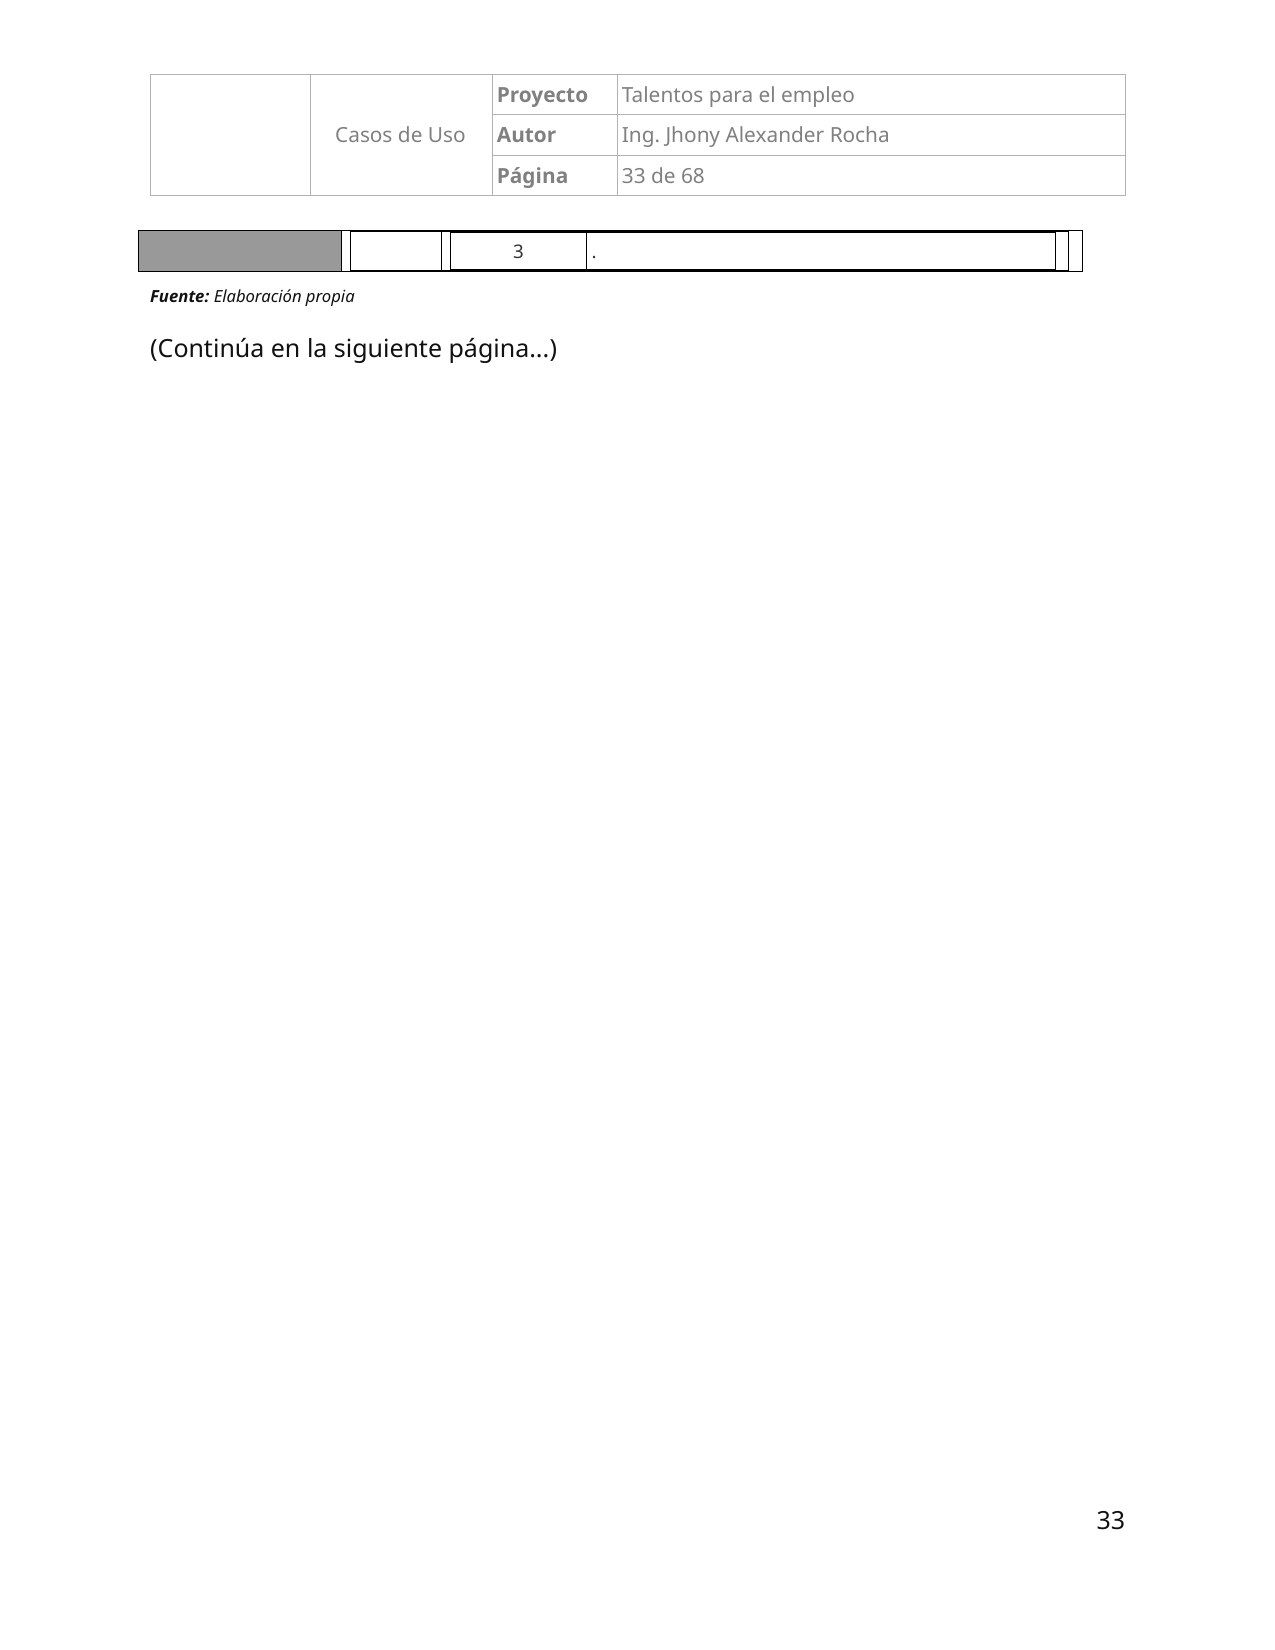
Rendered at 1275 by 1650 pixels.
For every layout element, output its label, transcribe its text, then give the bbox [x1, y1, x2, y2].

table_cell [351, 232, 441, 270]
table_cell [1069, 231, 1082, 271]
table_cell [139, 231, 341, 271]
table_cell [442, 232, 450, 270]
table_cell . [587, 233, 1055, 269]
table_cell 3 [451, 233, 586, 269]
table_cell [342, 231, 350, 271]
table_cell [1056, 232, 1068, 270]
text (Continúa en la siguiente página...) [150, 331, 1125, 365]
text Fuente: Elaboración propia [150, 284, 1125, 307]
